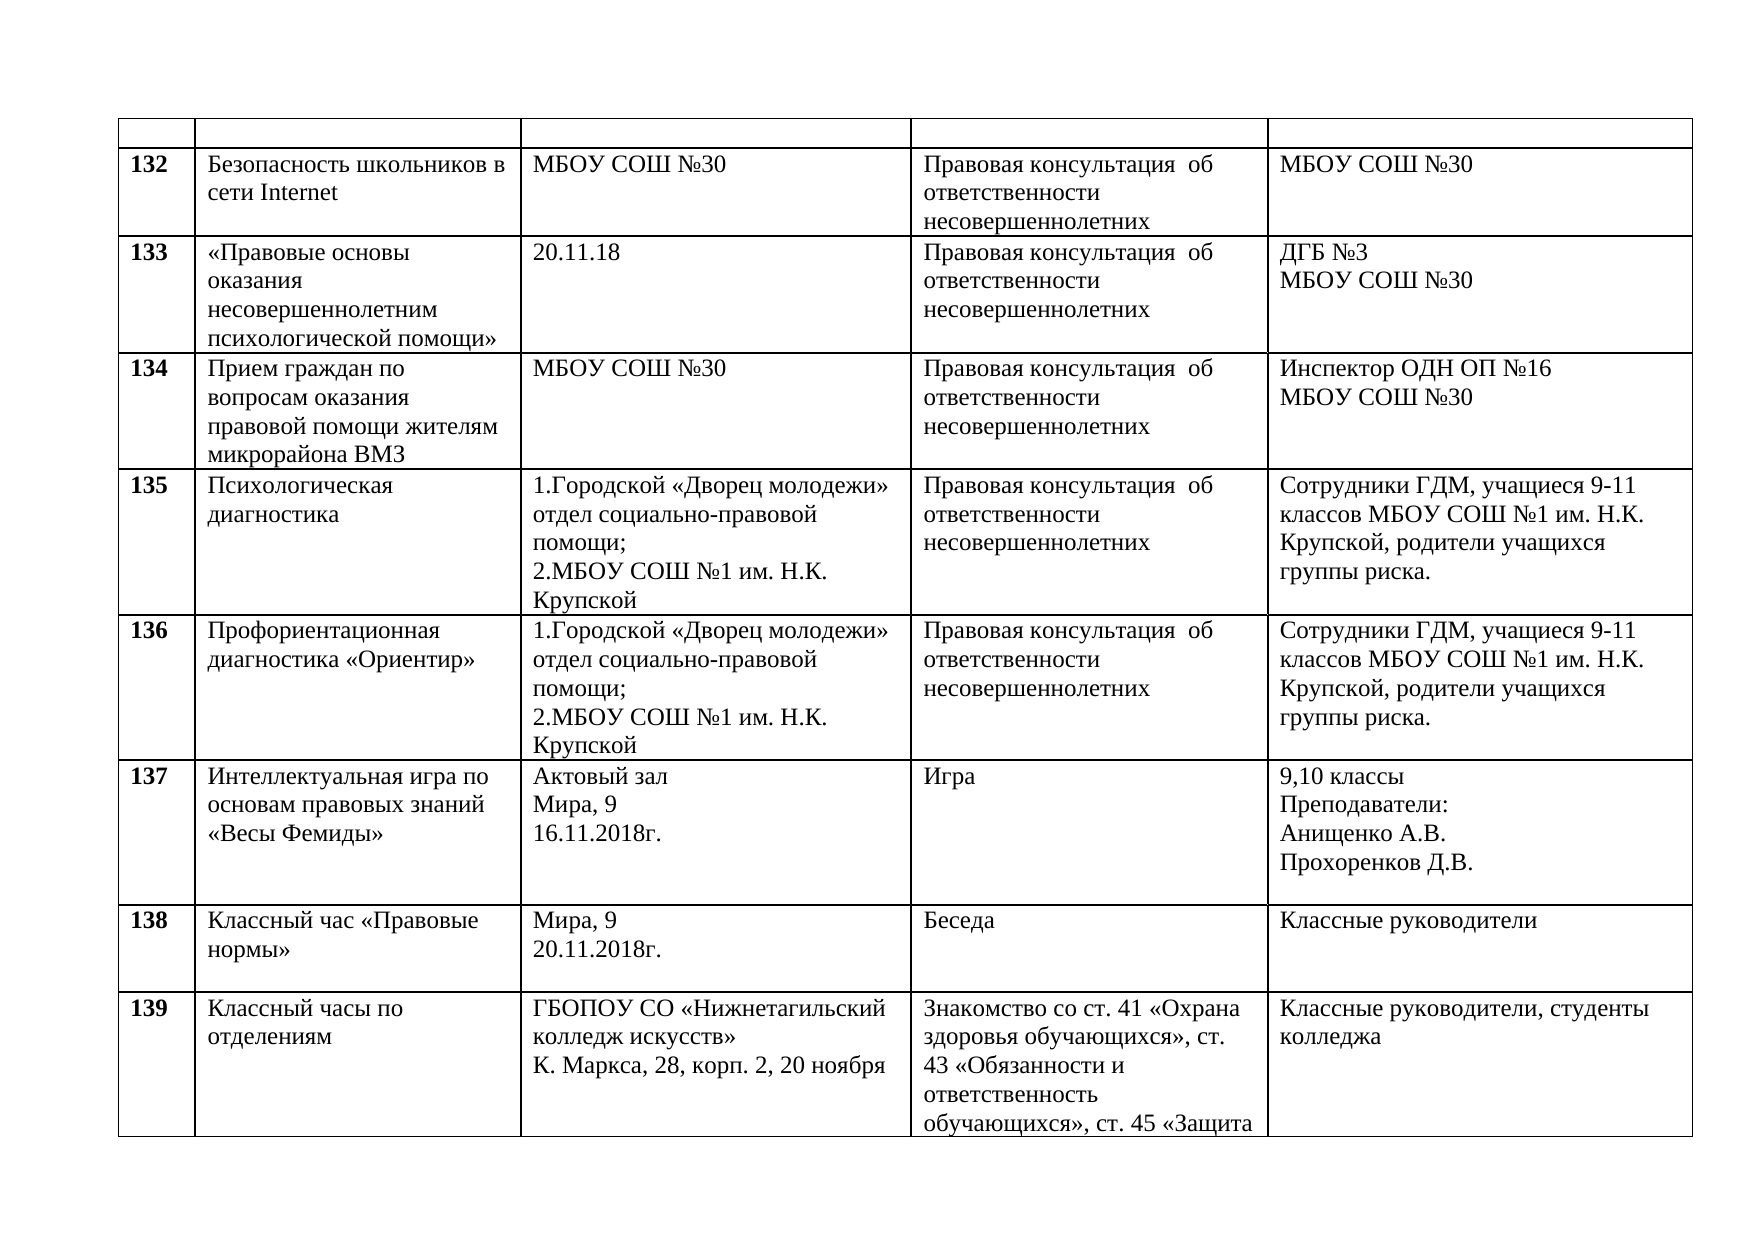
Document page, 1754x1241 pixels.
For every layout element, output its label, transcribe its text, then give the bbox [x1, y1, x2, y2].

table_cell МБОУ СОШ №30 [522, 149, 910, 235]
table_cell 9,10 классы Преподаватели: Анищенко А.В. Прохоренков Д.В. [1269, 761, 1692, 904]
table_cell Сотрудники ГДМ, учащиеся 9-11 классов МБОУ СОШ №1 им. Н.К. Крупской, родители учащихся группы риска. [1269, 616, 1692, 759]
table_cell Сотрудники ГДМ, учащиеся 9-11 классов МБОУ СОШ №1 им. Н.К. Крупской, родители учащихся группы риска. [1269, 470, 1692, 614]
table_cell 138 [119, 906, 194, 991]
table_cell 133 [119, 237, 194, 352]
table_cell «Правовые основы оказания несовершеннолетним психологической помощи» [196, 237, 520, 352]
table_cell [119, 119, 194, 147]
table_cell Правовая консультация об ответственности несовершеннолетних [912, 149, 1267, 235]
table_cell 137 [119, 761, 194, 904]
table_cell Беседа [912, 906, 1267, 991]
table_cell Правовая консультация об ответственности несовершеннолетних [912, 470, 1267, 614]
table_cell Безопасность школьников в сети Internet [196, 149, 520, 235]
table_cell Инспектор ОДН ОП №16 МБОУ СОШ №30 [1269, 354, 1692, 468]
table_cell 132 [119, 149, 194, 235]
table_cell Игра [912, 761, 1267, 904]
table_cell Правовая консультация об ответственности несовершеннолетних [912, 616, 1267, 759]
table_cell Прием граждан по вопросам оказания правовой помощи жителям микрорайона ВМЗ [196, 354, 520, 468]
table_cell 134 [119, 354, 194, 468]
table_cell Интеллектуальная игра по основам правовых знаний «Весы Фемиды» [196, 761, 520, 904]
table_cell [522, 119, 910, 147]
table_cell 136 [119, 616, 194, 759]
table_cell Классный час «Правовые нормы» [196, 906, 520, 991]
table_cell 139 [119, 993, 194, 1136]
table_cell [912, 119, 1267, 147]
table_cell Психологическая диагностика [196, 470, 520, 614]
table_cell Мира, 9 20.11.2018г. [522, 906, 910, 991]
table_cell 1.Городской «Дворец молодежи» отдел социально-правовой помощи; 2.МБОУ СОШ №1 им. Н.К. Крупской [522, 616, 910, 759]
table_cell МБОУ СОШ №30 [522, 354, 910, 468]
table_cell Правовая консультация об ответственности несовершеннолетних [912, 237, 1267, 352]
table_cell Профориентационная диагностика «Ориентир» [196, 616, 520, 759]
table_cell [1269, 119, 1692, 147]
table_cell Классный часы по отделениям [196, 993, 520, 1136]
table_cell Классные руководители [1269, 906, 1692, 991]
table_cell 135 [119, 470, 194, 614]
table_cell Знакомство со ст. 41 «Охрана здоровья обучающихся», ст. 43 «Обязанности и ответственность обучающихся», ст. 45 «Защита [912, 993, 1267, 1136]
table_cell [196, 119, 520, 147]
table_cell Классные руководители, студенты колледжа [1269, 993, 1692, 1136]
table_cell Актовый зал Мира, 9 16.11.2018г. [522, 761, 910, 904]
table_cell 1.Городской «Дворец молодежи» отдел социально-правовой помощи; 2.МБОУ СОШ №1 им. Н.К. Крупской [522, 470, 910, 614]
table_cell 20.11.18 [522, 237, 910, 352]
table_cell МБОУ СОШ №30 [1269, 149, 1692, 235]
table_cell Правовая консультация об ответственности несовершеннолетних [912, 354, 1267, 468]
table_cell ДГБ №3 МБОУ СОШ №30 [1269, 237, 1692, 352]
table_cell ГБОПОУ СО «Нижнетагильский колледж искусств» К. Маркса, 28, корп. 2, 20 ноября [522, 993, 910, 1136]
